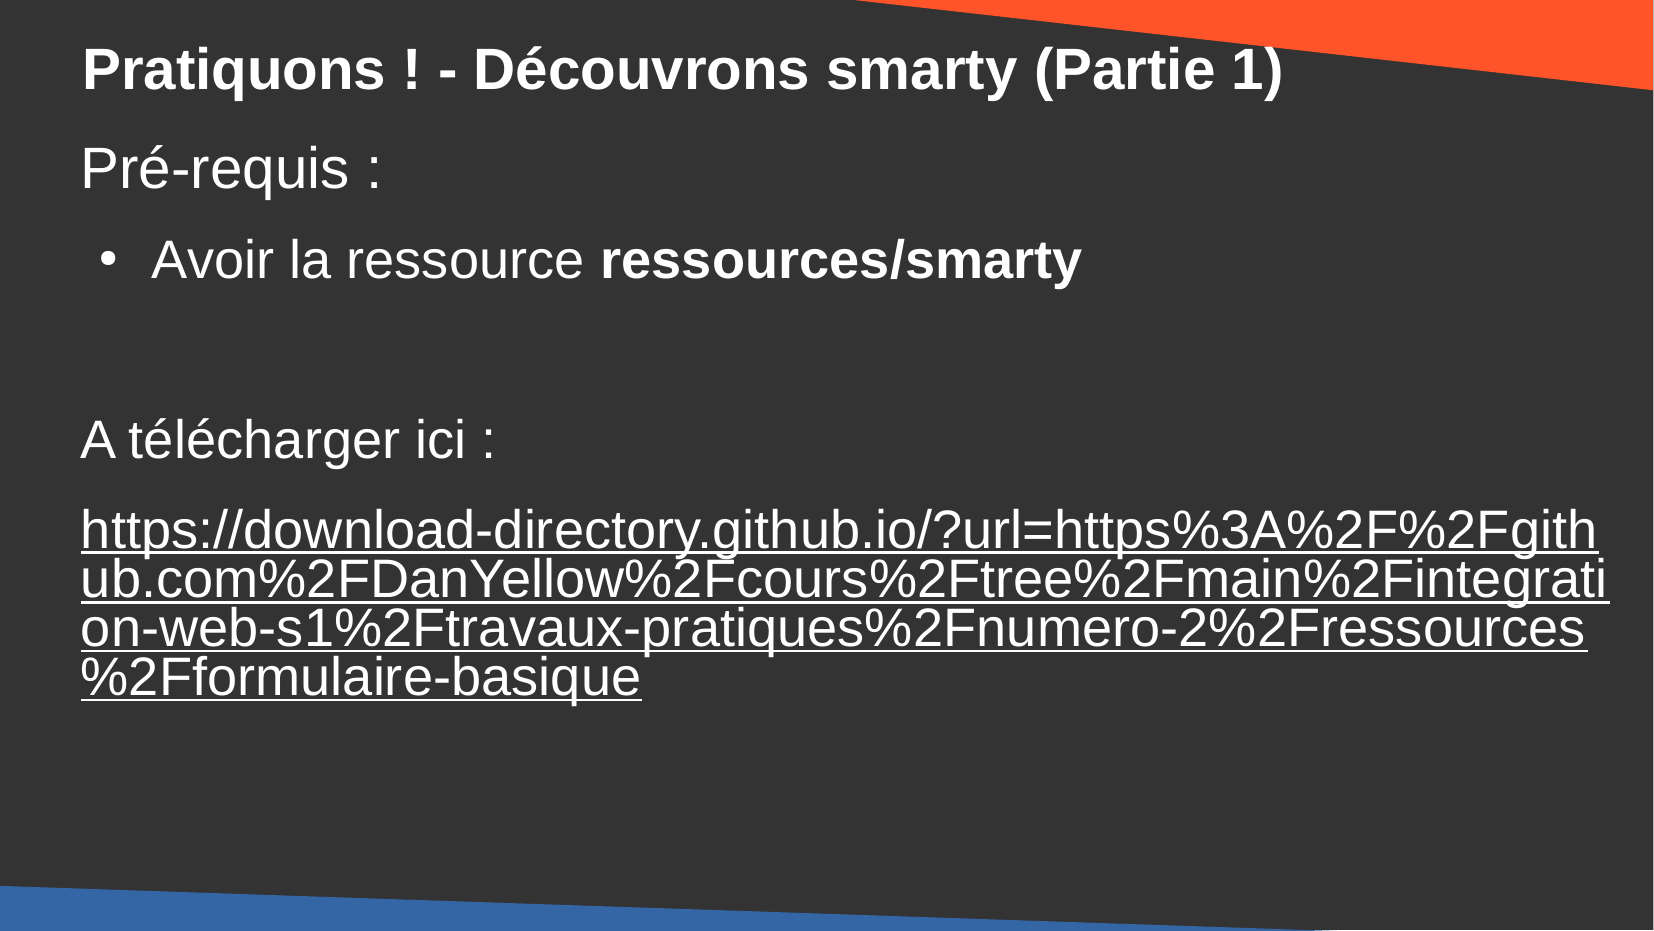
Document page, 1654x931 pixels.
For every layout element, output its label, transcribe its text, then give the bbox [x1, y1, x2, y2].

title Pratiquons ! - Découvrons smarty (Partie 1) [82, 37, 1571, 114]
text_box [854, 0, 1654, 91]
text_box [0, 885, 1337, 931]
list Pré-requis : Avoir la ressource ressources/smarty A télécharger ici : https://download-directory.github.io/?url=https%3A%2F%2Fgithub.com%2FDanYellow%2Fcours%2Ftree%2Fmain%2Fintegration-web-s1%2Ftravaux-pratiques%2Fnumero-2%2Fressources%2Fformulaire-basique [80, 135, 1620, 721]
